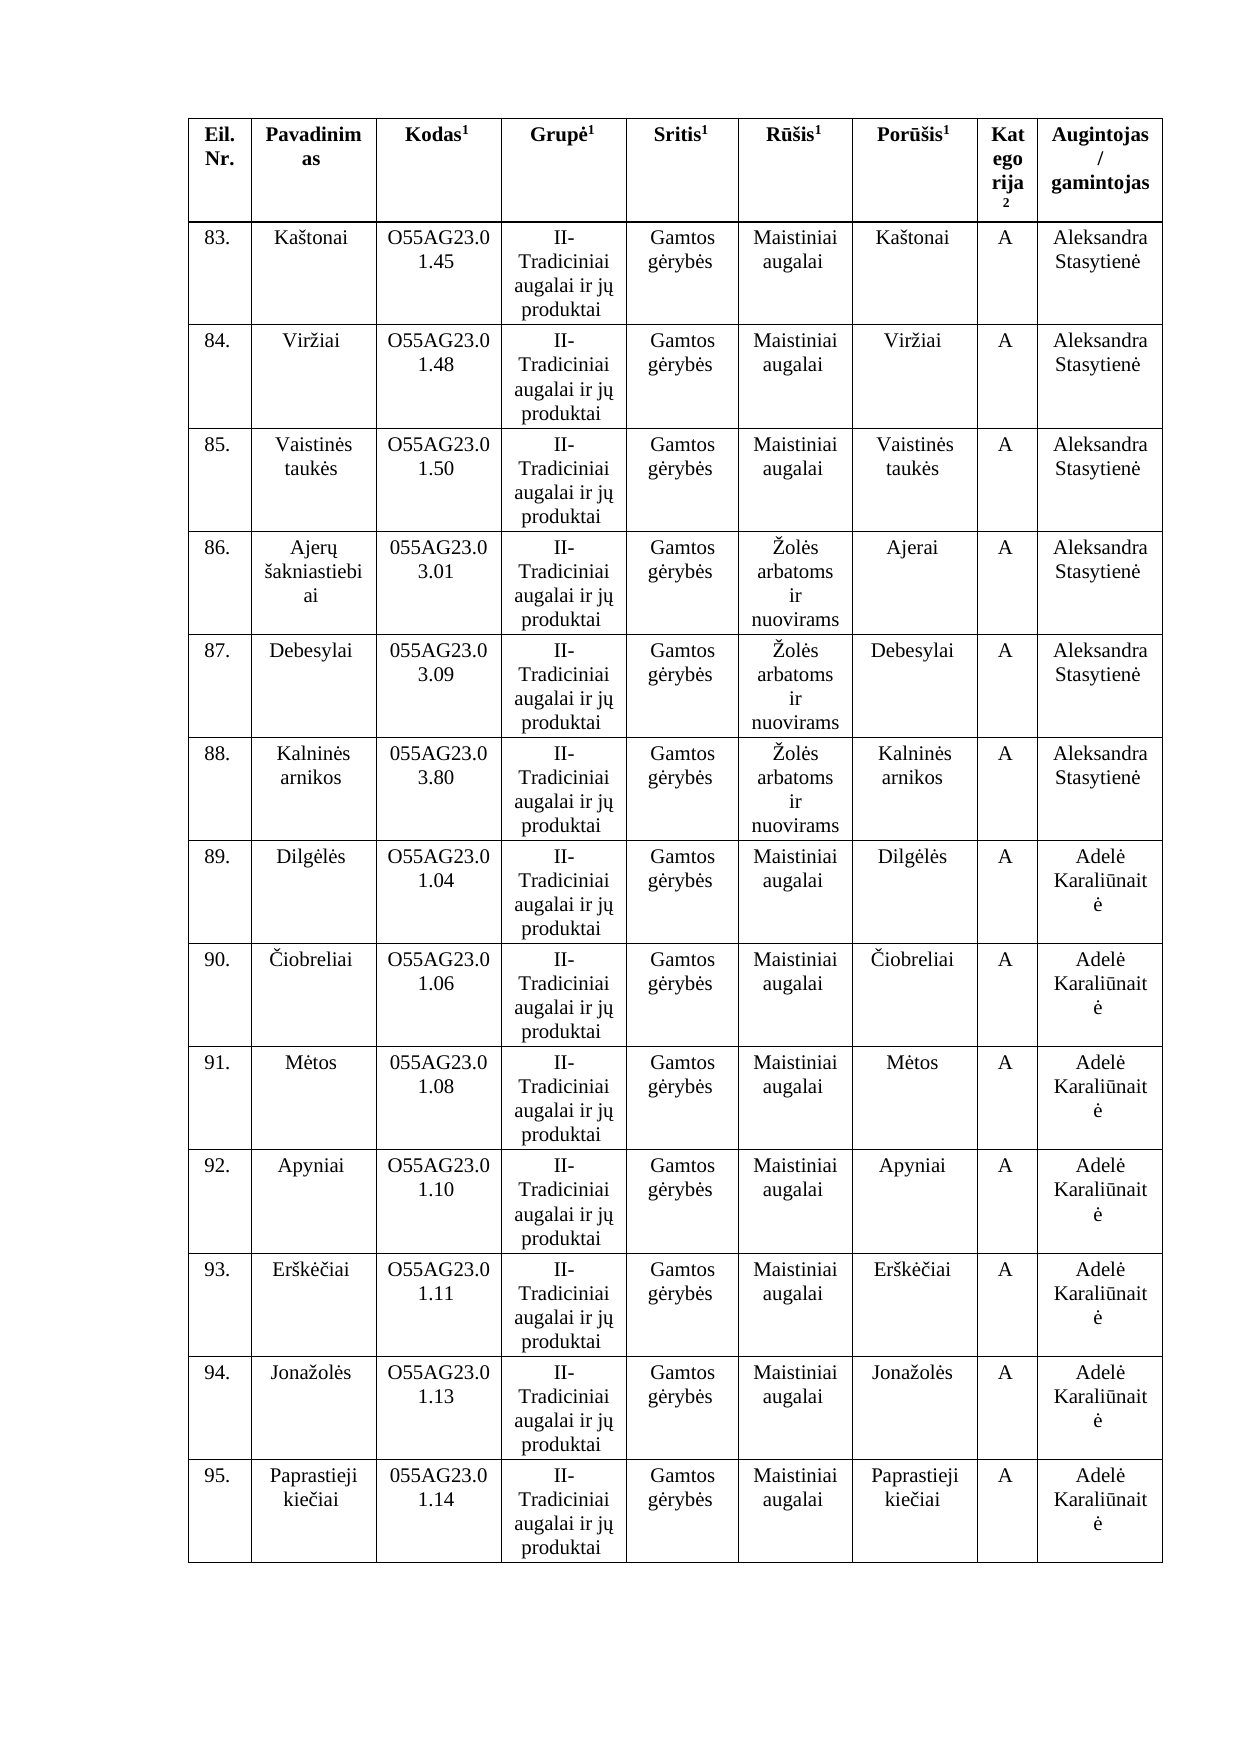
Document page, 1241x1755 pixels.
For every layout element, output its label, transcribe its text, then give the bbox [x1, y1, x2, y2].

table_cell Žolės arbatoms ir nuovirams [739, 738, 852, 840]
table_cell 84. [189, 325, 251, 427]
table_cell Gamtos gėrybės [627, 1254, 738, 1356]
table_cell O55AG23.01.48 [377, 325, 501, 427]
table_header Sritis1 [627, 119, 738, 221]
table_cell A [978, 841, 1037, 943]
table_header Augintojas/ gamintojas [1038, 119, 1162, 221]
table_cell Gamtos gėrybės [627, 1357, 738, 1459]
table_cell Kaštonai [853, 223, 977, 324]
table_cell Debesylai [853, 635, 977, 737]
table_cell O55AG23.01.13 [377, 1357, 501, 1459]
table_cell II-Tradiciniai augalai ir jų produktai [502, 635, 626, 737]
table_cell Adelė Karaliūnaitė [1038, 841, 1162, 943]
table_cell A [978, 532, 1037, 634]
table_cell Adelė Karaliūnaitė [1038, 1254, 1162, 1356]
table_cell Adelė Karaliūnaitė [1038, 1357, 1162, 1459]
table_cell Gamtos gėrybės [627, 1047, 738, 1149]
table_cell Maistiniai augalai [739, 1460, 852, 1562]
table_cell Aleksandra Stasytienė [1038, 223, 1162, 324]
table_cell Maistiniai augalai [739, 429, 852, 531]
table_cell O55AG23.01.10 [377, 1150, 501, 1252]
table_header Grupė1 [502, 119, 626, 221]
table_cell A [978, 1460, 1037, 1562]
table_cell II-Tradiciniai augalai ir jų produktai [502, 1150, 626, 1252]
table_cell Apyniai [252, 1150, 376, 1252]
table_header Rūšis1 [739, 119, 852, 221]
table_cell 055AG23.03.01 [377, 532, 501, 634]
table_cell II-Tradiciniai augalai ir jų produktai [502, 1460, 626, 1562]
table_cell 92. [189, 1150, 251, 1252]
table_cell Maistiniai augalai [739, 1254, 852, 1356]
table_cell Maistiniai augalai [739, 1150, 852, 1252]
table_cell Ajerų šakniastiebiai [252, 532, 376, 634]
table_cell Jonažolės [853, 1357, 977, 1459]
table_header Kategorija2 [978, 119, 1037, 221]
table_cell Adelė Karaliūnaitė [1038, 1047, 1162, 1149]
table_cell A [978, 635, 1037, 737]
table_cell 86. [189, 532, 251, 634]
table_cell Aleksandra Stasytienė [1038, 635, 1162, 737]
table_cell Maistiniai augalai [739, 944, 852, 1046]
table_cell Mėtos [252, 1047, 376, 1149]
table_cell Maistiniai augalai [739, 841, 852, 943]
table_cell II-Tradiciniai augalai ir jų produktai [502, 944, 626, 1046]
table_cell O55AG23.01.06 [377, 944, 501, 1046]
table_cell Paprastieji kiečiai [853, 1460, 977, 1562]
table_cell II-Tradiciniai augalai ir jų produktai [502, 738, 626, 840]
table_cell II-Tradiciniai augalai ir jų produktai [502, 1254, 626, 1356]
table_cell Žolės arbatoms ir nuovirams [739, 532, 852, 634]
table_cell Jonažolės [252, 1357, 376, 1459]
table_cell 93. [189, 1254, 251, 1356]
table_cell Adelė Karaliūnaitė [1038, 1460, 1162, 1562]
table_cell A [978, 223, 1037, 324]
table_cell A [978, 944, 1037, 1046]
table_cell O55AG23.01.45 [377, 223, 501, 324]
table_cell A [978, 1254, 1037, 1356]
table_cell 055AG23.01.14 [377, 1460, 501, 1562]
table_cell Kalninės arnikos [252, 738, 376, 840]
table_cell Maistiniai augalai [739, 1357, 852, 1459]
table_cell Aleksandra Stasytienė [1038, 532, 1162, 634]
table_cell II-Tradiciniai augalai ir jų produktai [502, 223, 626, 324]
table_cell Čiobreliai [252, 944, 376, 1046]
table_cell II-Tradiciniai augalai ir jų produktai [502, 429, 626, 531]
table_cell 95. [189, 1460, 251, 1562]
table_cell Paprastieji kiečiai [252, 1460, 376, 1562]
table_cell Erškėčiai [853, 1254, 977, 1356]
table_cell 055AG23.03.80 [377, 738, 501, 840]
table_cell 90. [189, 944, 251, 1046]
table_cell Žolės arbatoms ir nuovirams [739, 635, 852, 737]
table_cell A [978, 1357, 1037, 1459]
table_cell A [978, 429, 1037, 531]
table_cell A [978, 1047, 1037, 1149]
table_cell 055AG23.01.08 [377, 1047, 501, 1149]
table_cell Gamtos gėrybės [627, 532, 738, 634]
table_header Pavadinimas [252, 119, 376, 221]
table_cell O55AG23.01.11 [377, 1254, 501, 1356]
table_cell Maistiniai augalai [739, 1047, 852, 1149]
table_cell Gamtos gėrybės [627, 841, 738, 943]
table_header Eil. Nr. [189, 119, 251, 221]
table_cell Apyniai [853, 1150, 977, 1252]
table_cell Kalninės arnikos [853, 738, 977, 840]
table_cell O55AG23.01.04 [377, 841, 501, 943]
table_cell Viržiai [252, 325, 376, 427]
table_cell Ajerai [853, 532, 977, 634]
table_cell Aleksandra Stasytienė [1038, 325, 1162, 427]
table_cell Adelė Karaliūnaitė [1038, 1150, 1162, 1252]
table_cell Aleksandra Stasytienė [1038, 429, 1162, 531]
table_cell 94. [189, 1357, 251, 1459]
table_cell A [978, 738, 1037, 840]
table_cell Čiobreliai [853, 944, 977, 1046]
table_cell Mėtos [853, 1047, 977, 1149]
table_cell 87. [189, 635, 251, 737]
table_cell Dilgėlės [853, 841, 977, 943]
table_header Kodas1 [377, 119, 501, 221]
table_cell A [978, 325, 1037, 427]
table_cell Maistiniai augalai [739, 325, 852, 427]
table_cell 88. [189, 738, 251, 840]
table_cell Maistiniai augalai [739, 223, 852, 324]
table_cell A [978, 1150, 1037, 1252]
table_cell Vaistinės taukės [853, 429, 977, 531]
table_cell II-Tradiciniai augalai ir jų produktai [502, 325, 626, 427]
table_cell 85. [189, 429, 251, 531]
table_header Porūšis1 [853, 119, 977, 221]
table_cell Gamtos gėrybės [627, 429, 738, 531]
table_cell Aleksandra Stasytienė [1038, 738, 1162, 840]
table_cell Dilgėlės [252, 841, 376, 943]
table_cell Erškėčiai [252, 1254, 376, 1356]
table_cell Gamtos gėrybės [627, 1460, 738, 1562]
table_cell II-Tradiciniai augalai ir jų produktai [502, 1357, 626, 1459]
table_cell Gamtos gėrybės [627, 738, 738, 840]
table_cell Gamtos gėrybės [627, 325, 738, 427]
table_cell 055AG23.03.09 [377, 635, 501, 737]
table_cell II-Tradiciniai augalai ir jų produktai [502, 841, 626, 943]
table_cell Debesylai [252, 635, 376, 737]
table_cell II-Tradiciniai augalai ir jų produktai [502, 532, 626, 634]
table_cell Gamtos gėrybės [627, 944, 738, 1046]
table_cell 91. [189, 1047, 251, 1149]
table_cell II-Tradiciniai augalai ir jų produktai [502, 1047, 626, 1149]
table_cell Adelė Karaliūnaitė [1038, 944, 1162, 1046]
table_cell Viržiai [853, 325, 977, 427]
table_cell Vaistinės taukės [252, 429, 376, 531]
table_cell Kaštonai [252, 223, 376, 324]
table_cell 83. [189, 223, 251, 324]
table_cell 89. [189, 841, 251, 943]
table_cell Gamtos gėrybės [627, 635, 738, 737]
table_cell O55AG23.01.50 [377, 429, 501, 531]
table_cell Gamtos gėrybės [627, 223, 738, 324]
table_cell Gamtos gėrybės [627, 1150, 738, 1252]
